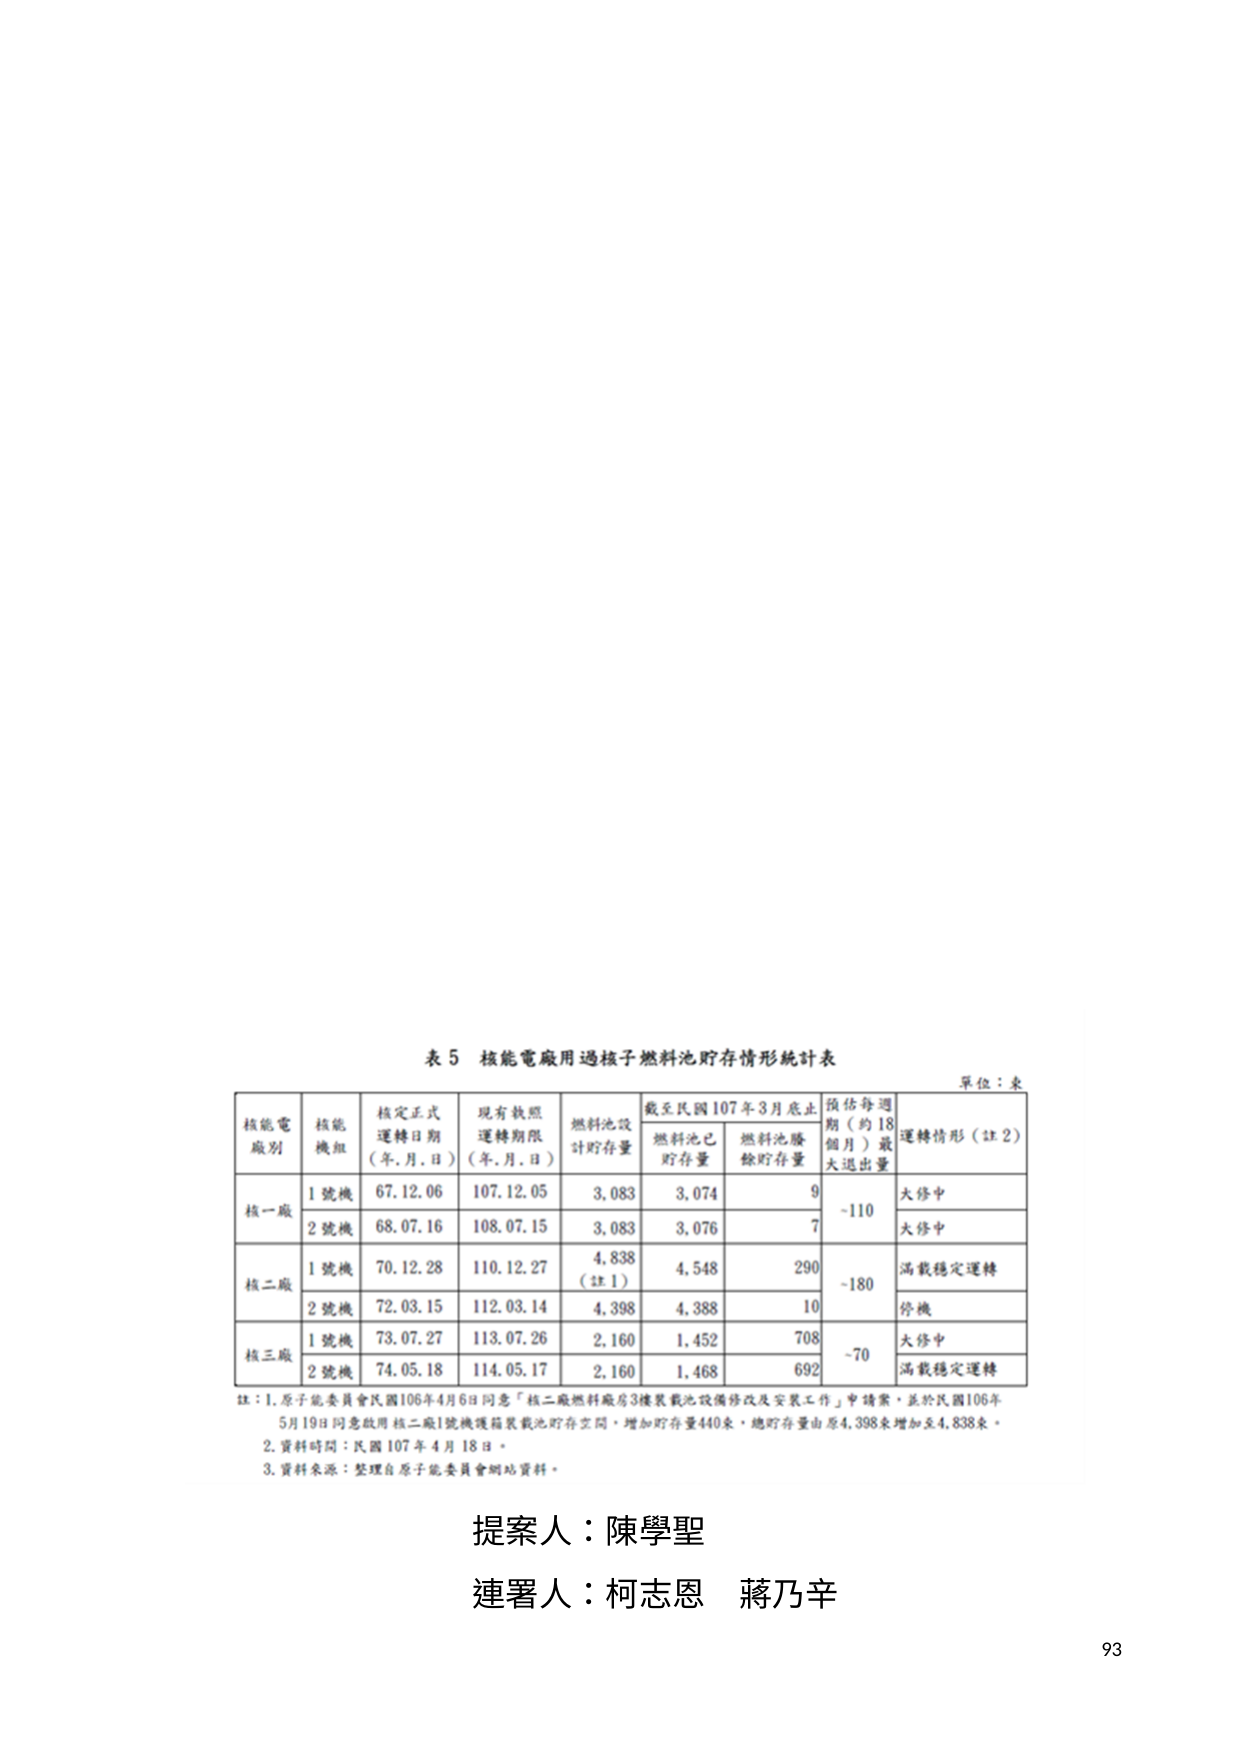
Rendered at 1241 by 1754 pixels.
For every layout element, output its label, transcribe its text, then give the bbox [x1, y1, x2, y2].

text 提案人：陳學聖 [472, 1487, 1122, 1550]
text 連署人：柯志恩 蔣乃辛 [472, 1550, 1122, 1612]
